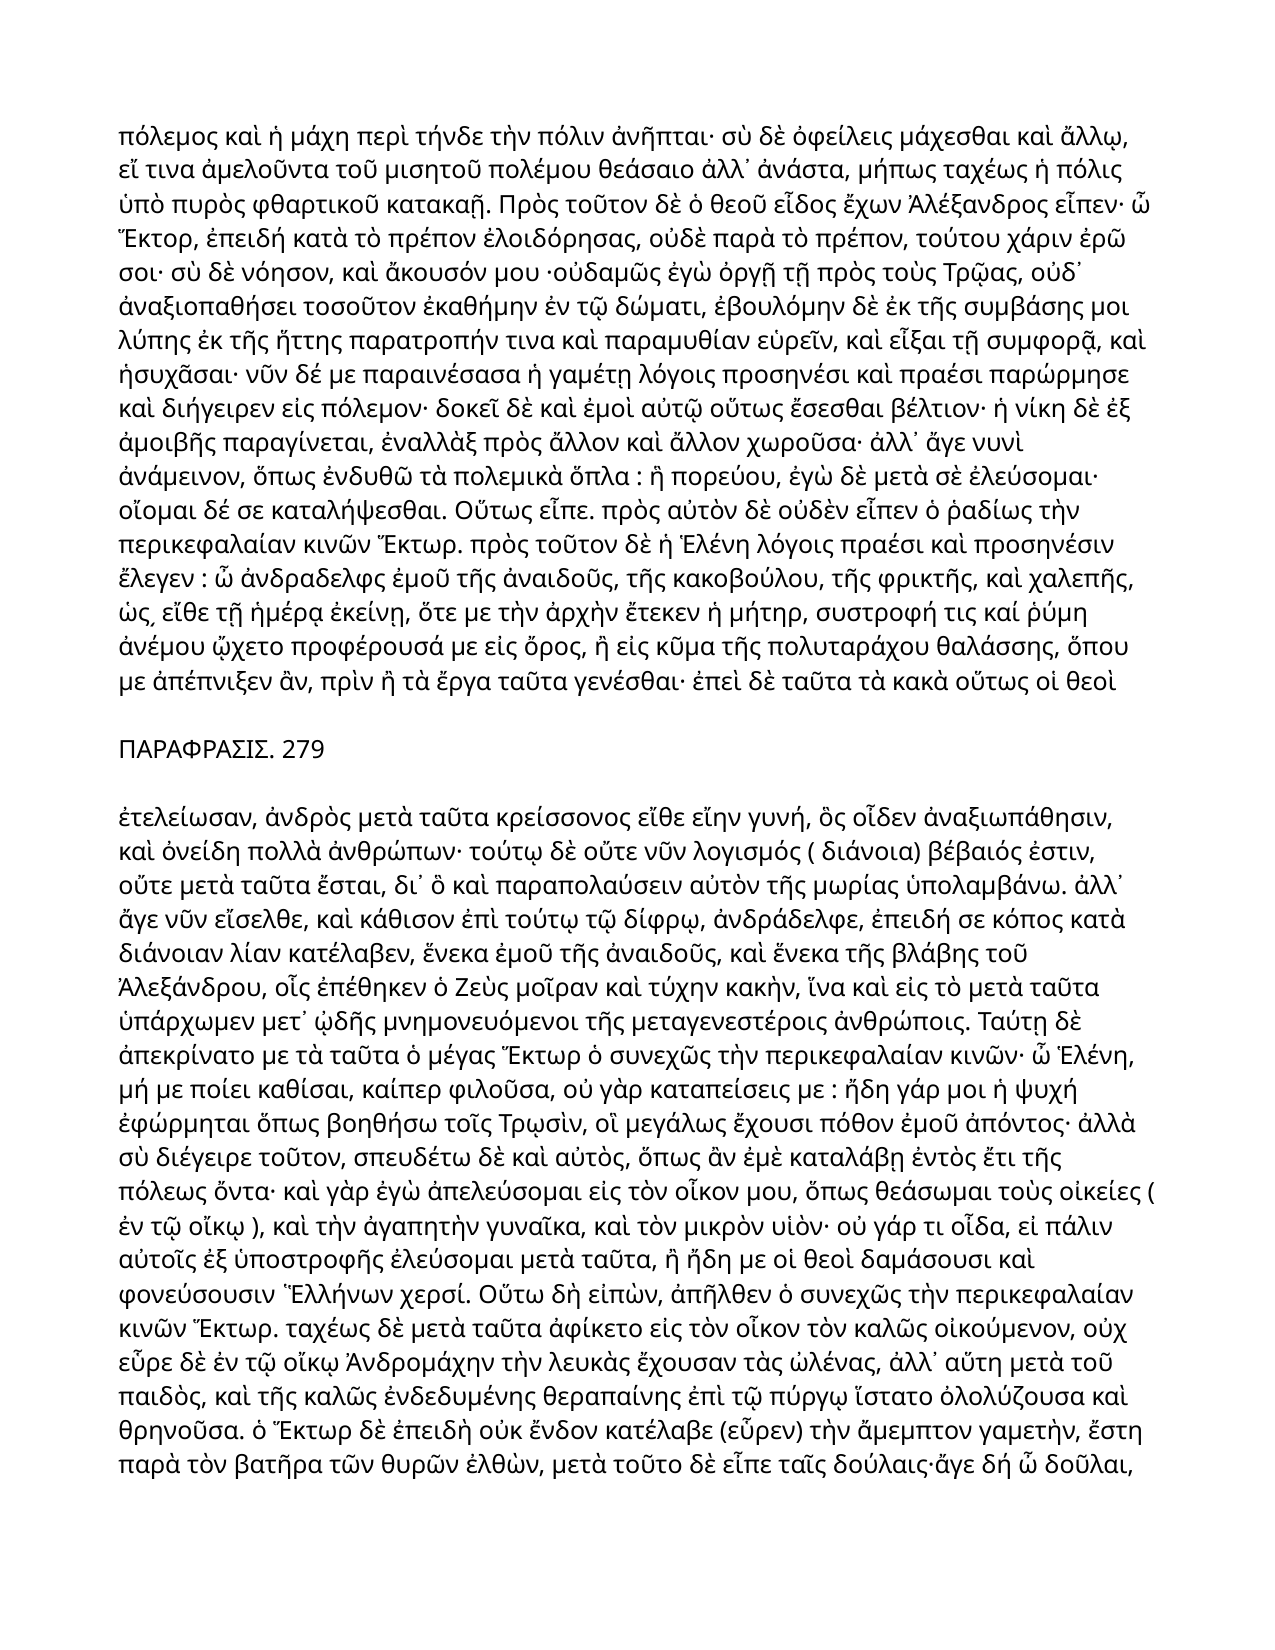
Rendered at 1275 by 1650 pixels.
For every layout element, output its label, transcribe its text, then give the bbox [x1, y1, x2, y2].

text ἐτελείωσαν, ἀνδρὸς μετὰ ταῦτα κρείσσονος εἴθε εἴην γυνή, ὃς οἶδεν ἀναξιωπάθησιν, καὶ ὀνείδη πολλὰ ἀνθρώπων· τούτῳ δὲ οὔτε νῦν λογισμός ( διάνοια) βέβαιός ἐστιν, οὔτε μετὰ ταῦτα ἔσται, δι᾿ ὃ καὶ παραπολαύσειν αὐτὸν τῆς μωρίας ὑπολαμβάνω. ἀλλ᾿ ἄγε νῦν εἴσελθε, καὶ κάθισον ἐπὶ τούτῳ τῷ δίφρῳ, ἀνδράδελφε, ἐπειδή σε κόπος κατὰ διάνοιαν λίαν κατέλαβεν, ἕνεκα ἐμοῦ τῆς ἀναιδοῦς, καὶ ἕνεκα τῆς βλάβης τοῦ Ἀλεξάνδρου, οἷς ἐπέθηκεν ὁ Ζεὺς μοῖραν καὶ τύχην κακὴν, ἵνα καὶ εἰς τὸ μετὰ ταῦτα ὑπάρχωμεν μετ᾿ ᾠδῆς μνημονευόμενοι τῆς μεταγενεστέροις ἀνθρώποις. Ταύτῃ δὲ ἀπεκρίνατο με τὰ ταῦτα ὁ μέγας Ἕκτωρ ὁ συνεχῶς τὴν περικεφαλαίαν κινῶν· ὦ Ἑλένη, μή με ποίει καθίσαι, καίπερ φιλοῦσα, οὐ γὰρ καταπείσεις με : ἤδη γάρ μοι ἡ ψυχή ἐφώρμηται ὅπως βοηθήσω τοῖς Τρῳσὶν, οἳ μεγάλως ἔχουσι πόθον ἐμοῦ ἀπόντος· ἀλλὰ σὺ διέγειρε τοῦτον, σπευδέτω δὲ καὶ αὐτὸς, ὅπως ἂν ἐμὲ καταλάβῃ ἐντὸς ἔτι τῆς πόλεως ὄντα· καὶ γὰρ ἐγὼ ἀπελεύσομαι εἰς τὸν οἶκον μου, ὅπως θεάσωμαι τοὺς οἰκείες ( ἐν τῷ οἴκῳ ), καὶ τὴν ἀγαπητὴν γυναῖκα, καὶ τὸν μικρὸν υἱὸν· οὐ γάρ τι οἶδα, εἰ πάλιν αὐτοῖς ἐξ ὑποστροφῆς ἐλεύσομαι μετὰ ταῦτα, ἢ ἤδη με οἱ θεοὶ δαμάσουσι καὶ φονεύσουσιν ῾Ἑλλήνων χερσί. Οὕτω δὴ εἰπὼν, ἀπῆλθεν ὁ συνεχῶς τὴν περικεφαλαίαν κινῶν Ἕκτωρ. ταχέως δὲ μετὰ ταῦτα ἀφίκετο εἰς τὸν οἶκον τὸν καλῶς οἰκούμενον, οὐχ εὗρε δὲ ἐν τῷ οἴκῳ Ἀνδρομάχην τὴν λευκὰς ἔχουσαν τὰς ὠλένας, ἀλλ᾿ αὕτη μετὰ τοῦ παιδὸς, καὶ τῆς καλῶς ἐνδεδυμένης θεραπαίνης ἐπὶ τῷ πύργῳ ἵστατο ὀλολύζουσα καὶ θρηνοῦσα. ὁ Ἕκτωρ δὲ ἐπειδὴ οὐκ ἔνδον κατέλαβε (εὗρεν) τὴν ἄμεμπτον γαμετὴν, ἔστη παρὰ τὸν βατῆρα τῶν θυρῶν ἐλθὼν, μετὰ τοῦτο δὲ εἶπε ταῖς δούλαις·ἄγε δή ὦ δοῦλαι, [118, 799, 1157, 1481]
text ΠΑΡΑΦΡΑΣΙΣ. 279 [118, 731, 1157, 765]
text πόλεμος καὶ ἡ μάχη περὶ τήνδε τὴν πόλιν ἀνῆπται· σὺ δὲ ὀφείλεις μάχεσθαι καὶ ἄλλῳ, εἴ τινα ἀμελοῦντα τοῦ μισητοῦ πολέμου θεάσαιο ἀλλ᾽ ἀνάστα, μήπως ταχέως ἡ πόλις ὑπὸ πυρὸς φθαρτικοῦ κατακαῇ. Πρὸς τοῦτον δὲ ὁ θεοῦ εἶδος ἔχων Ἀλέξανδρος εἶπεν· ὦ Ἕκτορ, ἐπειδή κατὰ τὸ πρέπον ἐλοιδόρησας, οὐδὲ παρὰ τὸ πρέπον, τούτου χάριν ἐρῶ σοι· σὺ δὲ νόησον, καὶ ἄκουσόν μου ·οὐδαμῶς ἐγὼ ὀργῇ τῇ πρὸς τοὺς Τρῷας, οὐδ᾽ ἀναξιοπαθήσει τοσοῦτον ἐκαθήμην ἐν τῷ δώματι, ἐβουλόμην δὲ ἐκ τῆς συμβάσης μοι λύπης ἐκ τῆς ἥττης παρατροπήν τινα καὶ παραμυθίαν εὑρεῖν, καὶ εἶξαι τῇ συμφορᾷ, καὶ ἡσυχᾶσαι· νῦν δέ με παραινέσασα ἡ γαμέτῃ λόγοις προσηνέσι καὶ πραέσι παρώρμησε καὶ διήγειρεν εἰς πόλεμον· δοκεῖ δὲ καὶ ἐμοὶ αὐτῷ οὕτως ἔσεσθαι βέλτιον· ἡ νίκη δὲ ἐξ ἀμοιβῆς παραγίνεται, ἐναλλὰξ πρὸς ἄλλον καὶ ἄλλον χωροῦσα· ἀλλ᾽ ἄγε νυνὶ ἀνάμεινον, ὅπως ἐνδυθῶ τὰ πολεμικὰ ὅπλα : ἣ πορεύου, ἐγὼ δὲ μετὰ σὲ ἐλεύσομαι· οἴομαι δέ σε καταλήψεσθαι. Οὕτως εἶπε. πρὸς αὐτὸν δὲ οὐδὲν εἶπεν ὁ ῥαδίως τὴν περικεφαλαίαν κινῶν Ἕκτωρ. πρὸς τοῦτον δὲ ἡ Ἑλένη λόγοις πραέσι καὶ προσηνέσιν ἔλεγεν : ὦ ἀνδραδελφς ἐμοῦ τῆς ἀναιδοῦς, τῆς κακοβούλου, τῆς φρικτῆς, καὶ χαλεπῆς, ὡς͵ εἴθε τῇ ἡμέρᾳ ἐκείνῃ, ὅτε με τὴν ἀρχὴν ἔτεκεν ἡ μήτηρ, συστροφή τις καί ῥύμη ἀνέμου ᾤχετο προφέρουσά με εἰς ὄρος, ἢ εἰς κῦμα τῆς πολυταράχου θαλάσσης, ὅπου με ἀπέπνιξεν ἂν, πρὶν ἢ τὰ ἔργα ταῦτα γενέσθαι· ἐπεὶ δὲ ταῦτα τὰ κακὰ οὕτως οἱ θεοὶ [118, 118, 1157, 697]
